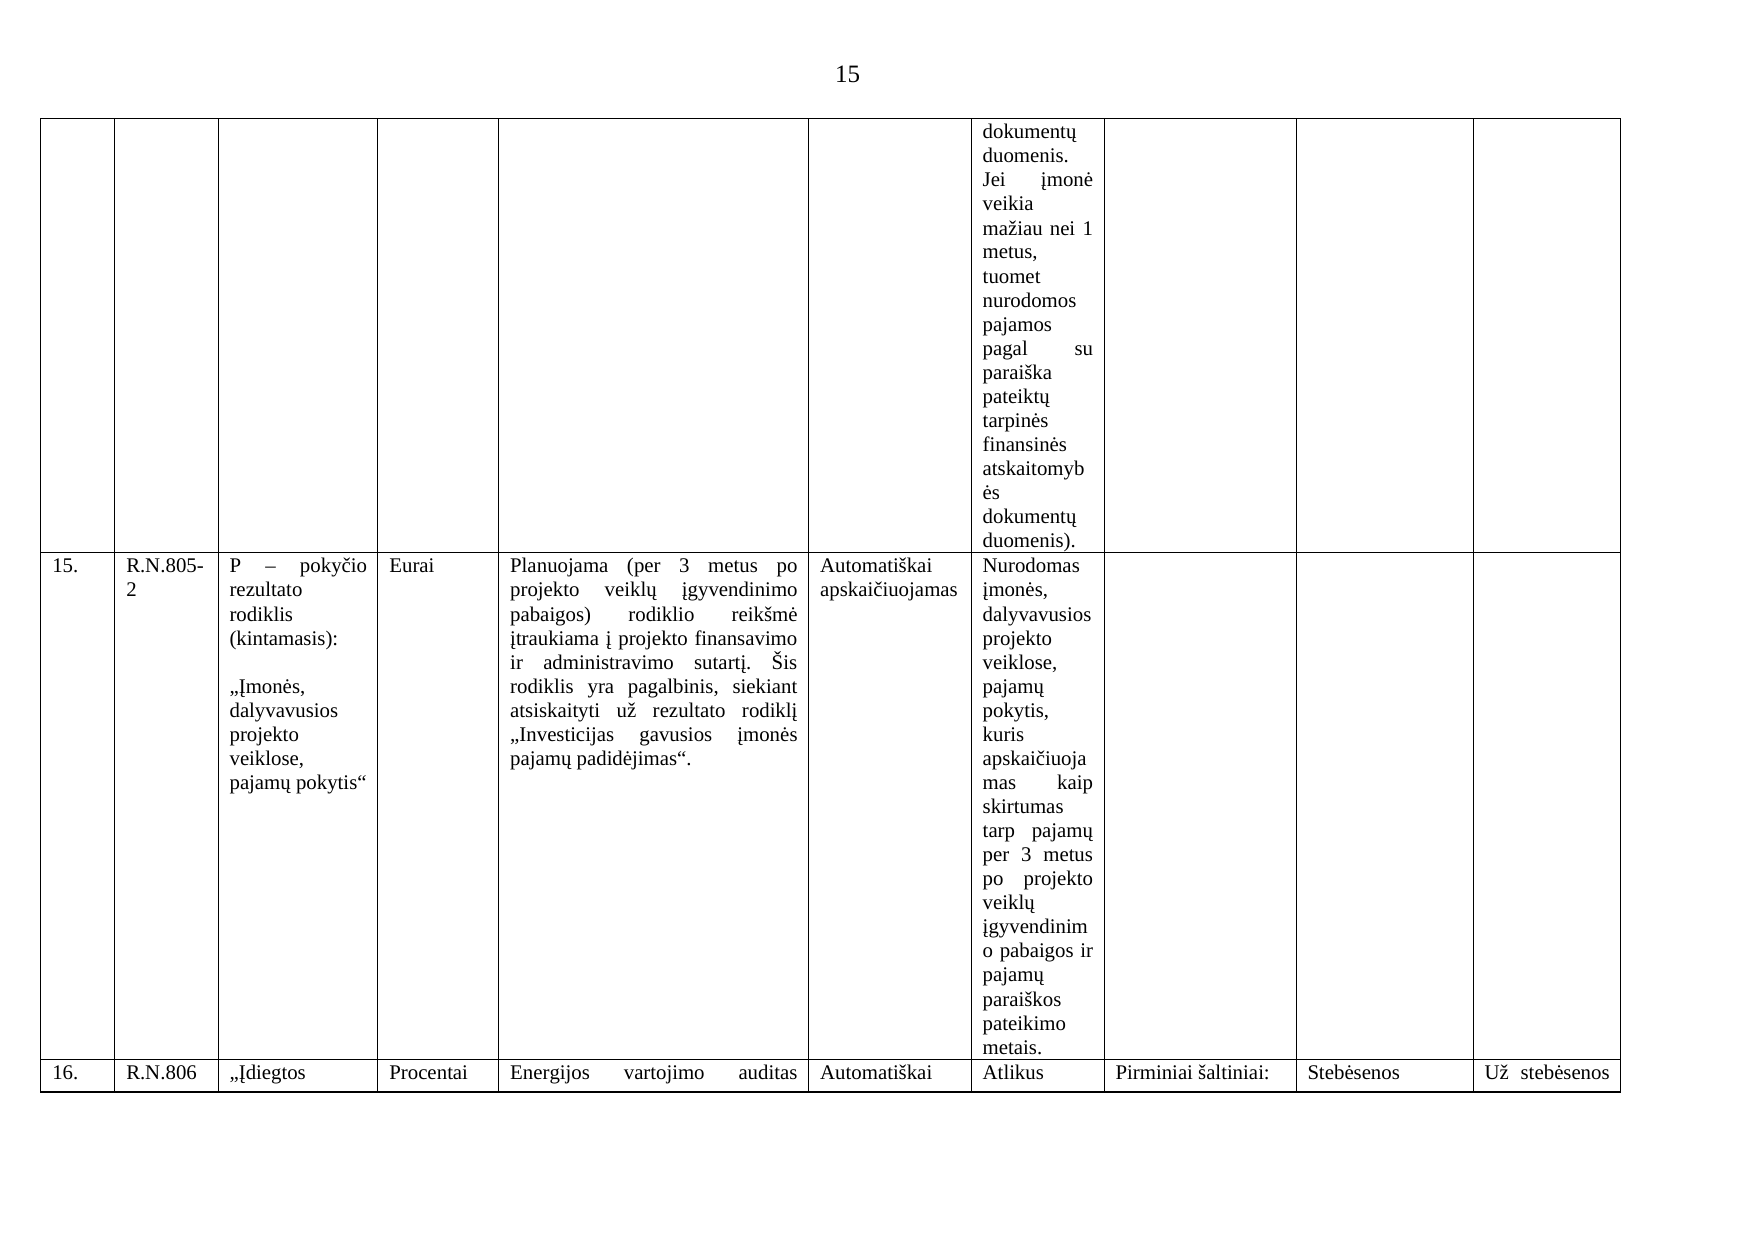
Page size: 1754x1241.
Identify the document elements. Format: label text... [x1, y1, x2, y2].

table_cell [1105, 553, 1296, 1059]
table_cell 16. [41, 1060, 114, 1091]
table_cell Eurai [378, 553, 498, 1059]
table_cell Planuojama (per 3 metus po projekto veiklų įgyvendinimo pabaigos) rodiklio reikšmė įtraukiama į projekto finansavimo ir administravimo sutartį. Šis rodiklis yra pagalbinis, siekiant atsiskaityti už rezultato rodiklį „Investicijas gavusios įmonės pajamų padidėjimas“. [499, 553, 808, 1059]
table_cell Procentai [378, 1060, 498, 1091]
table_cell R.N.805-2 [115, 553, 218, 1059]
table_cell [1297, 119, 1473, 552]
table_cell Energijos vartojimo auditas [499, 1060, 808, 1091]
table_cell Stebėsenos [1297, 1060, 1473, 1091]
table_cell Pirminiai šaltiniai: [1105, 1060, 1296, 1091]
table_cell [1297, 553, 1473, 1059]
table_cell [809, 119, 971, 552]
table_cell [499, 119, 808, 552]
table_cell [1105, 119, 1296, 552]
table_cell dokumentų duomenis. Jei įmonė veikia mažiau nei 1 metus, tuomet nurodomos pajamos pagal su paraiška pateiktų tarpinės finansinės atskaitomybės dokumentų duomenis). [972, 119, 1104, 552]
table_cell „Įdiegtos [219, 1060, 377, 1091]
table_cell R.N.806 [115, 1060, 218, 1091]
table_cell Automatiškai [809, 1060, 971, 1091]
table_cell 15. [41, 553, 114, 1059]
table_cell Nurodomas įmonės, dalyvavusios projekto veiklose, pajamų pokytis, kuris apskaičiuojamas kaip skirtumas tarp pajamų per 3 metus po projekto veiklų įgyvendinimo pabaigos ir pajamų paraiškos pateikimo metais. [972, 553, 1104, 1059]
table_cell [219, 119, 377, 552]
table_cell [1474, 553, 1620, 1059]
table_cell [378, 119, 498, 552]
table_cell [1474, 119, 1620, 552]
table_cell P – pokyčio rezultato rodiklis (kintamasis): „Įmonės, dalyvavusios projekto veiklose, pajamų pokytis“ [219, 553, 377, 1059]
table_cell Už stebėsenos [1474, 1060, 1620, 1091]
table_cell [41, 119, 114, 552]
table_cell [115, 119, 218, 552]
table_cell Automatiškai apskaičiuojamas [809, 553, 971, 1059]
table_cell Atlikus [972, 1060, 1104, 1091]
